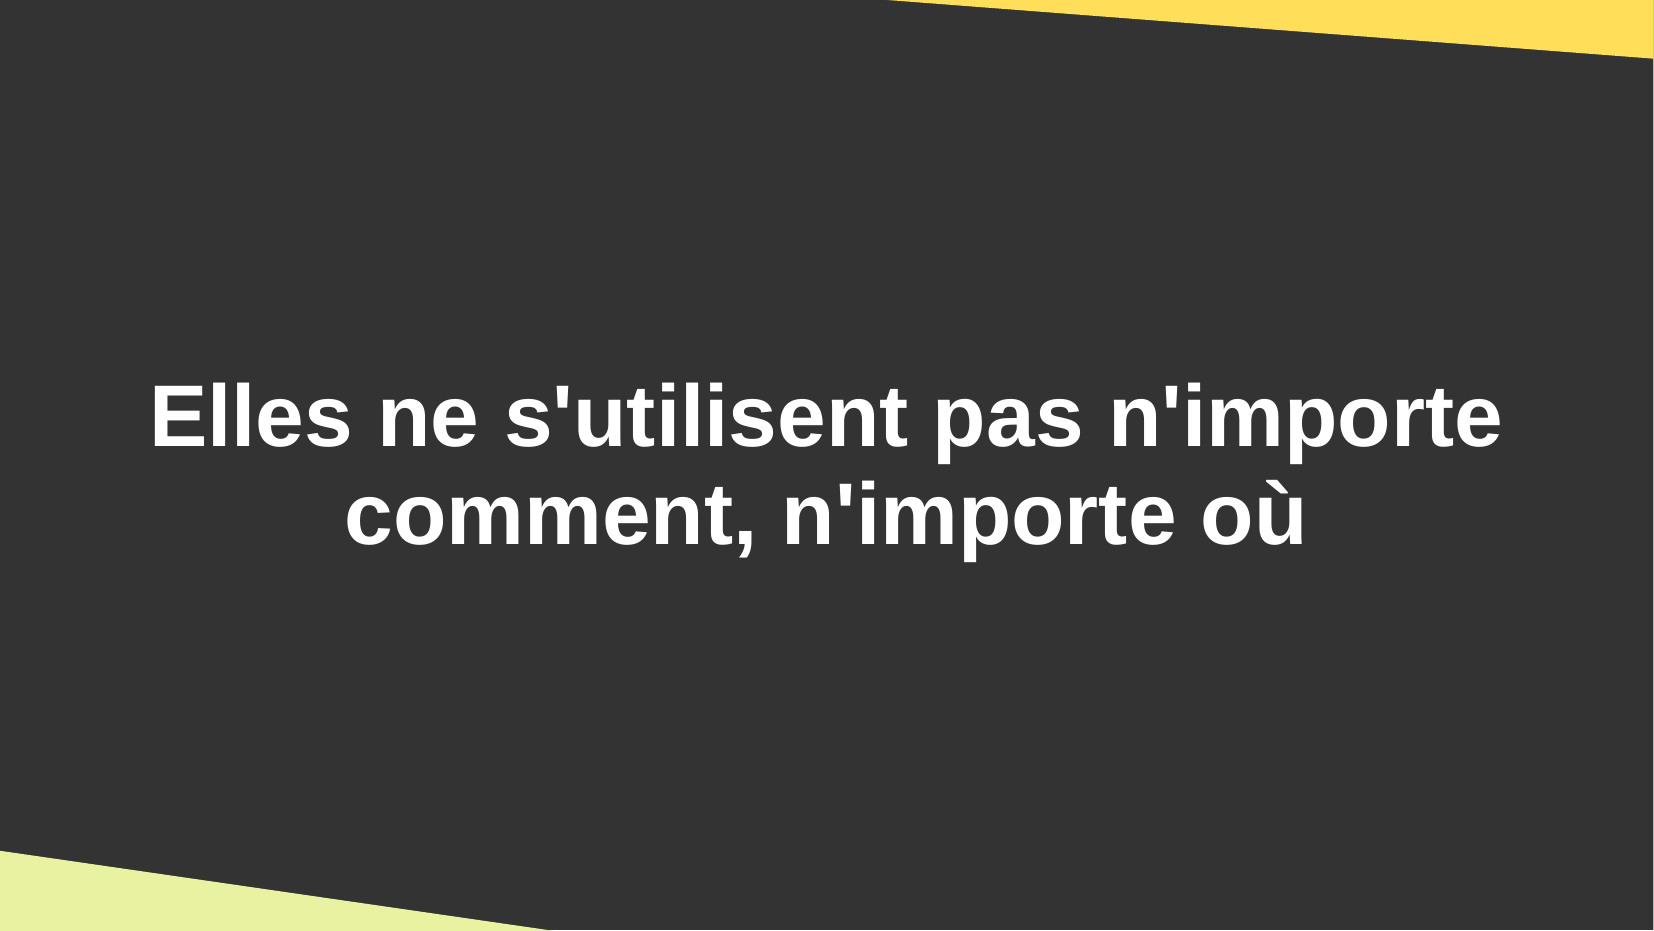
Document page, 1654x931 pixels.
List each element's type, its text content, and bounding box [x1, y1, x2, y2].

text_box [0, 850, 555, 931]
text_box [887, 0, 1654, 59]
title Elles ne s'utilisent pas n'importe comment, n'importe où [31, 367, 1622, 563]
